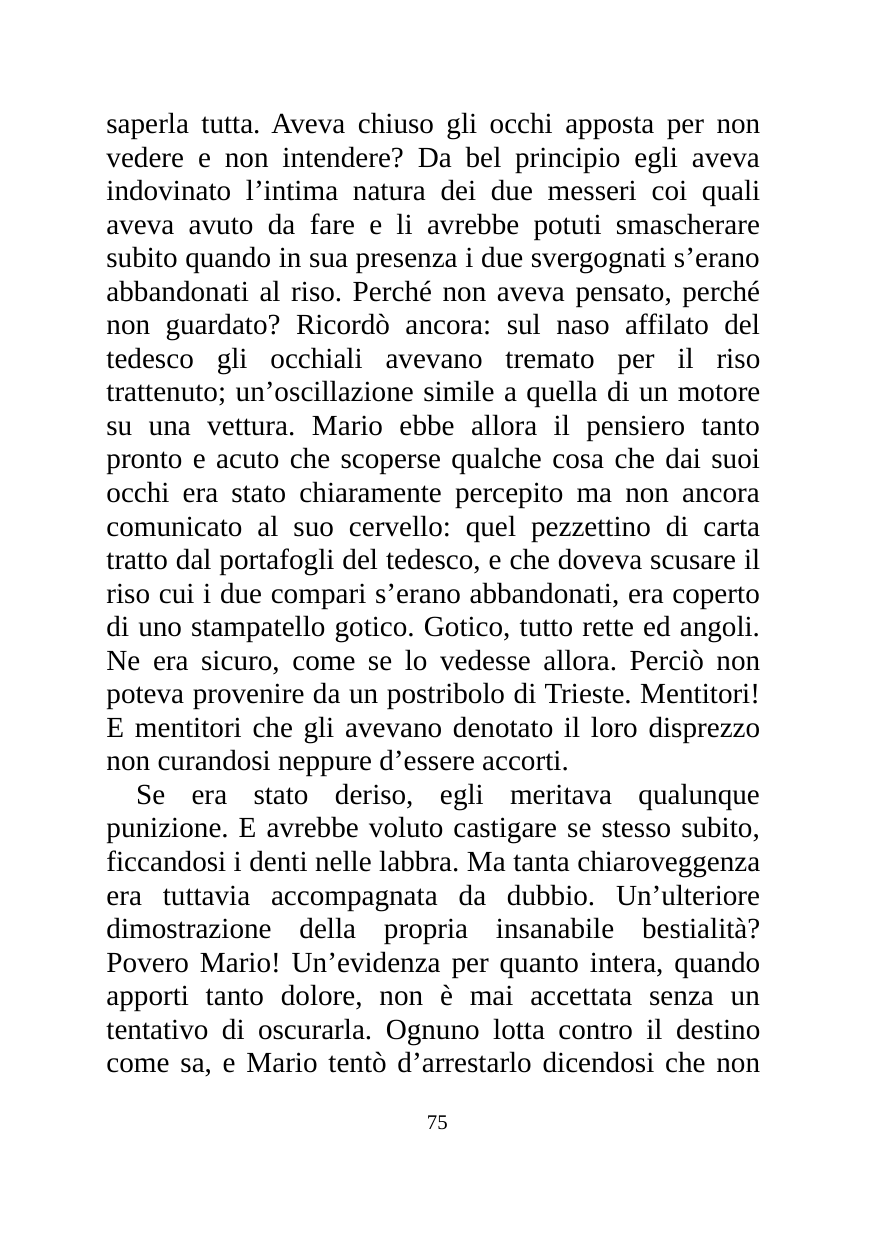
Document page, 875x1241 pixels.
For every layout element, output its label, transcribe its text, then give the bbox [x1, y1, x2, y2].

text Se era stato deriso, egli meritava qualunque punizione. E avrebbe voluto castigare se stesso subito, ficcandosi i denti nelle labbra. Ma tanta chiaroveggenza era tuttavia accompagnata da dubbio. Un’ulteriore dimostrazione della propria insanabile bestialità? Povero Mario! Un’evidenza per quanto intera, quando apporti tanto dolore, non è mai accettata senza un tentativo di oscurarla. Ognuno lotta contro il destino come sa, e Mario tentò d’arrestarlo dicendosi che non [106, 777, 761, 1079]
text saperla tutta. Aveva chiuso gli occhi apposta per non vedere e non intendere? Da bel principio egli aveva indovinato l’intima natura dei due messeri coi quali aveva avuto da fare e li avrebbe potuti smascherare subito quando in sua presenza i due svergognati s’erano abbandonati al riso. Perché non aveva pensato, perché non guardato? Ricordò ancora: sul naso affilato del tedesco gli occhiali avevano tremato per il riso trattenuto; un’oscillazione simile a quella di un motore su una vettura. Mario ebbe allora il pensiero tanto pronto e acuto che scoperse qualche cosa che dai suoi occhi era stato chiaramente percepito ma non ancora comunicato al suo cervello: quel pezzettino di carta tratto dal portafogli del tedesco, e che doveva scusare il riso cui i due compari s’erano abbandonati, era coperto di uno stampatello gotico. Gotico, tutto rette ed angoli. Ne era sicuro, come se lo vedesse allora. Perciò non poteva provenire da un postribolo di Trieste. Mentitori! E mentitori che gli avevano denotato il loro disprezzo non curandosi neppure d’essere accorti. [106, 106, 761, 777]
